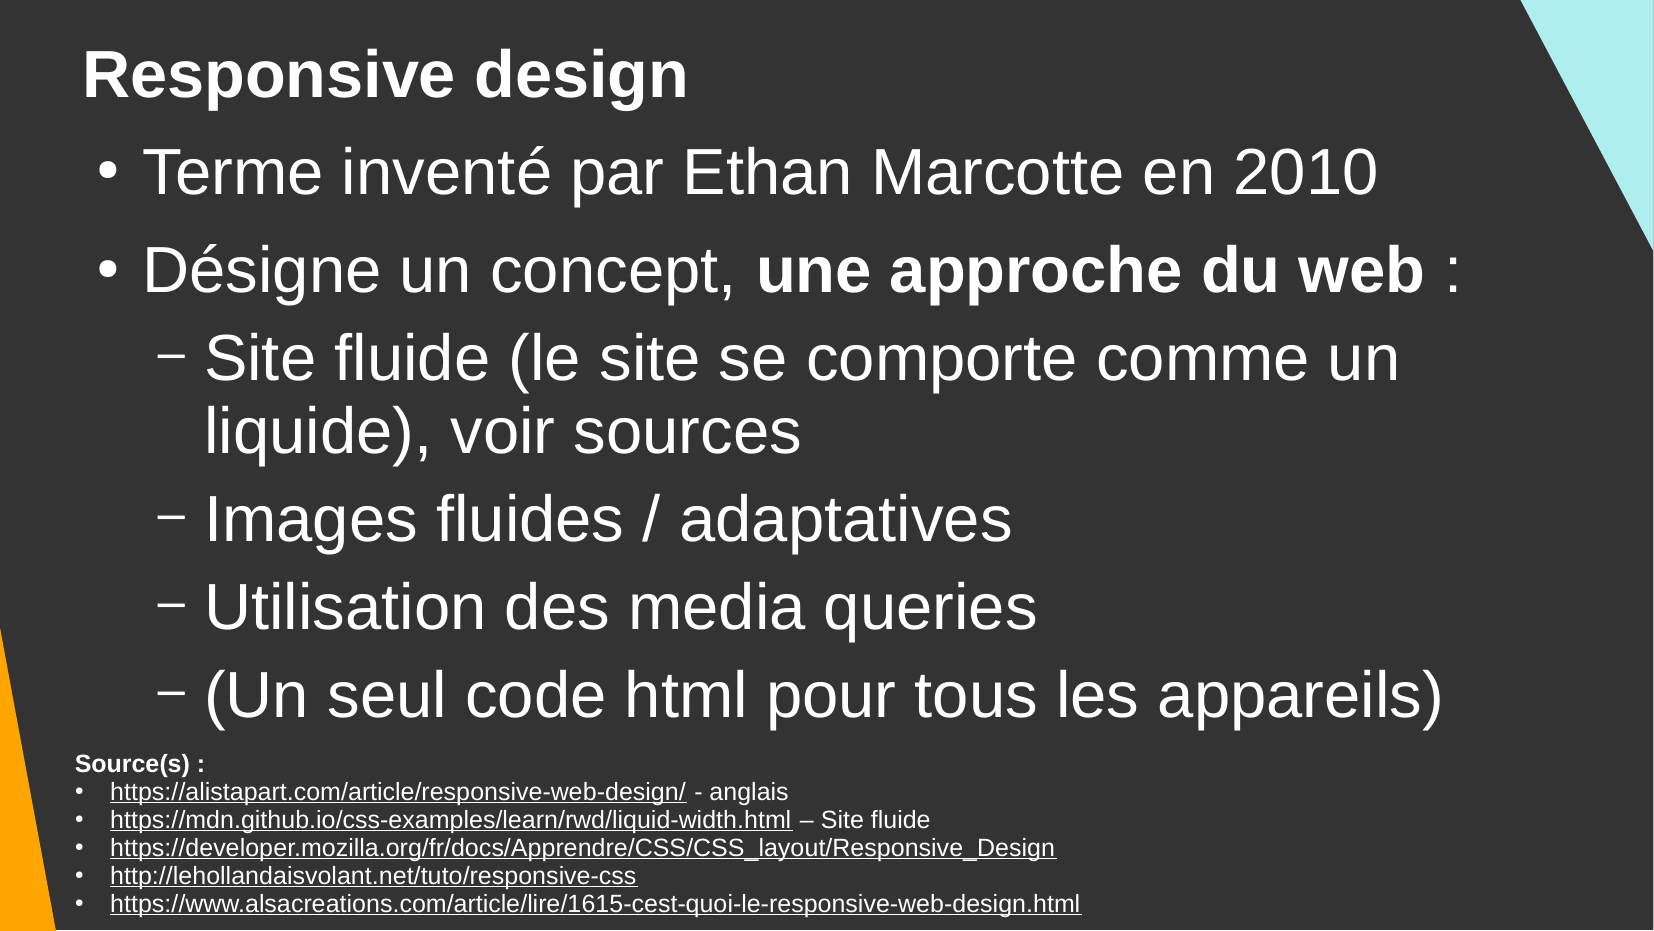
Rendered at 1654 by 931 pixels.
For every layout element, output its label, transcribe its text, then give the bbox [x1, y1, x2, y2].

title Responsive design [82, 37, 1571, 114]
text_box Source(s) : https://alistapart.com/article/responsive-web-design/ - anglais https://mdn.github.io/css-examples/learn/rwd/liquid-width.html – Site fluide https://developer.mozilla.org/fr/docs/Apprendre/CSS/CSS_layout/Responsive_Design http://lehollandaisvolant.net/tuto/responsive-css https://www.alsacreations.com/article/lire/1615-cest-quoi-le-responsive-web-design.html [60, 742, 1546, 925]
text_box [1520, 0, 1654, 253]
list Terme inventé par Ethan Marcotte en 2010 Désigne un concept, une approche du web : Site fluide (le site se comporte comme un liquide), voir sources Images fluides / adaptatives Utilisation des media queries (Un seul code html pour tous les appareils) [80, 135, 1605, 743]
text_box [0, 627, 56, 931]
